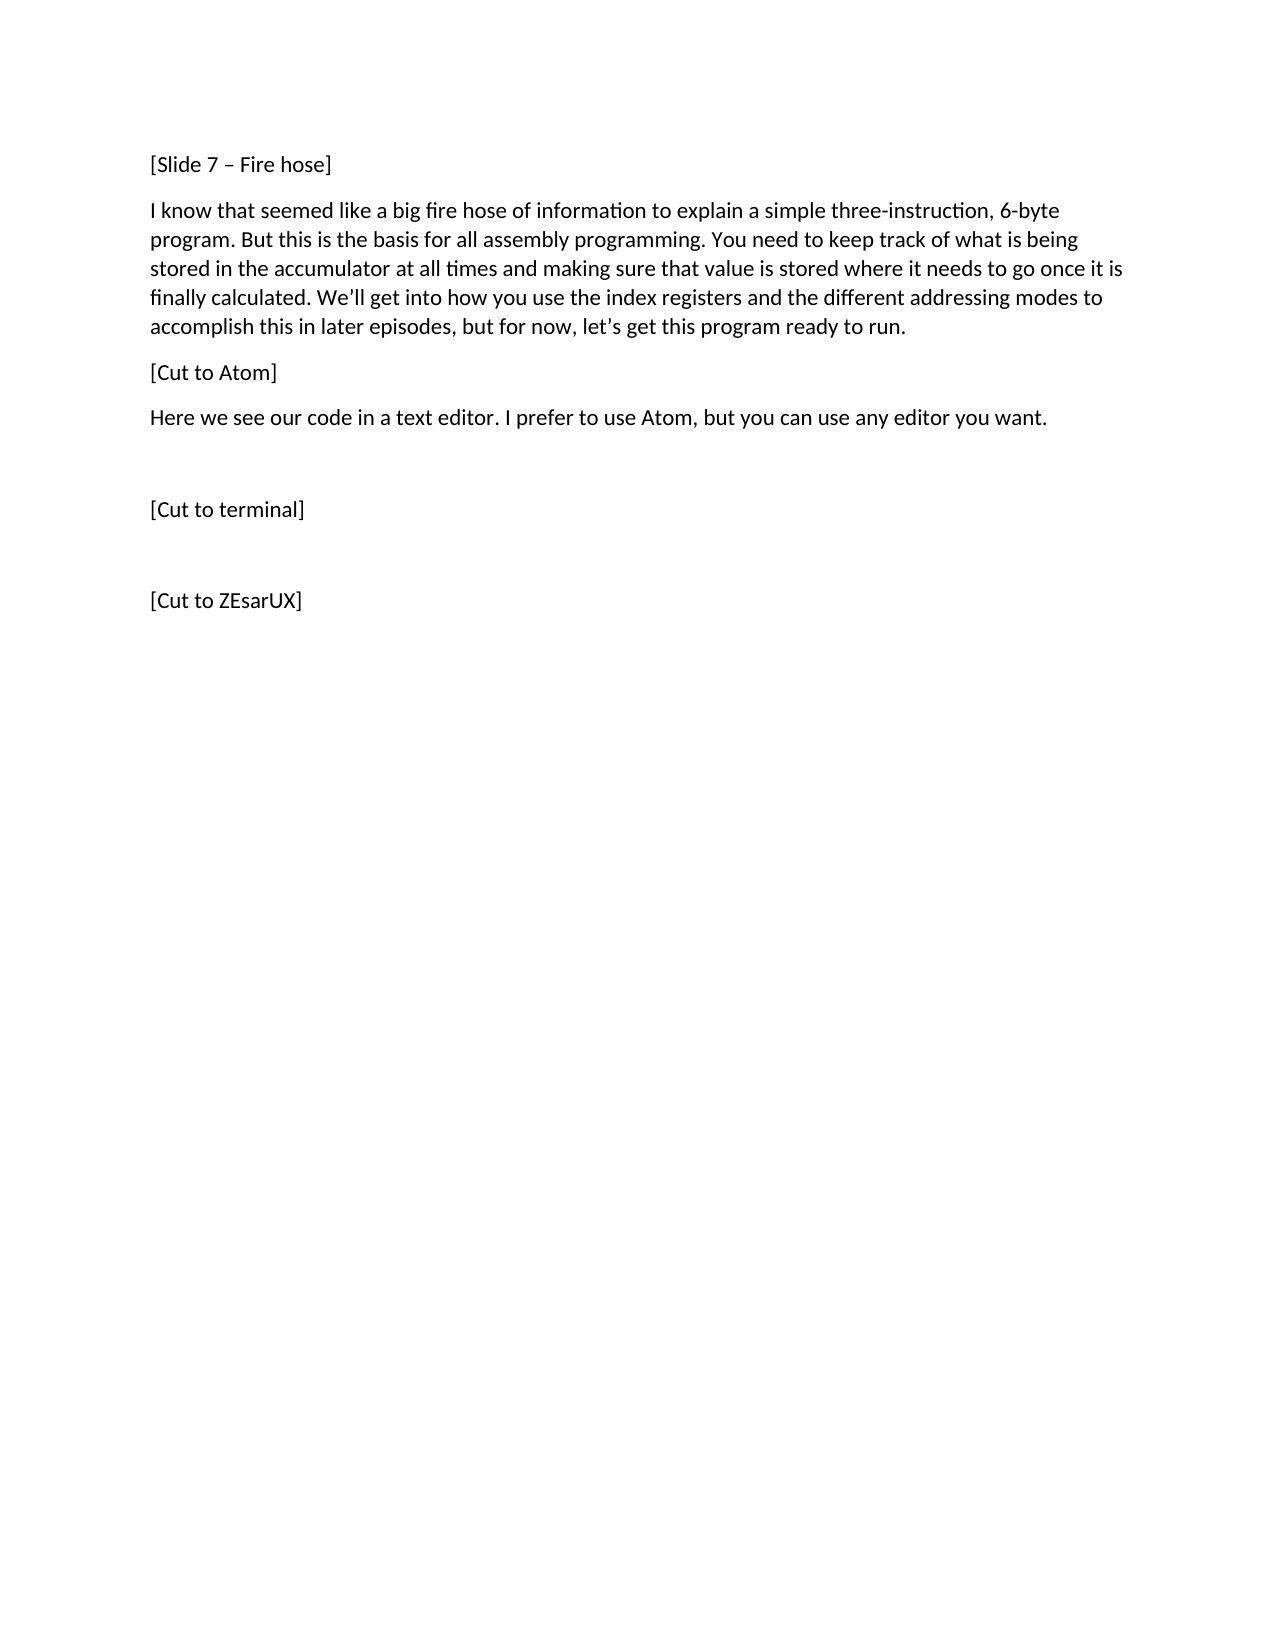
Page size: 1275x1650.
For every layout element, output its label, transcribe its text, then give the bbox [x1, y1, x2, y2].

text [Cut to ZEsarUX] [150, 586, 1125, 614]
text Here we see our code in a text editor. I prefer to use Atom, but you can use any editor you want. [150, 403, 1125, 431]
text [Slide 7 – Fire hose] [150, 150, 1125, 178]
text [Cut to terminal] [150, 495, 1125, 523]
text I know that seemed like a big fire hose of information to explain a simple three-instruction, 6-byte program. But this is the basis for all assembly programming. You need to keep track of what is being stored in the accumulator at all times and making sure that value is stored where it needs to go once it is finally calculated. We’ll get into how you use the index registers and the different addressing modes to accomplish this in later episodes, but for now, let’s get this program ready to run. [150, 196, 1125, 340]
text [Cut to Atom] [150, 358, 1125, 386]
